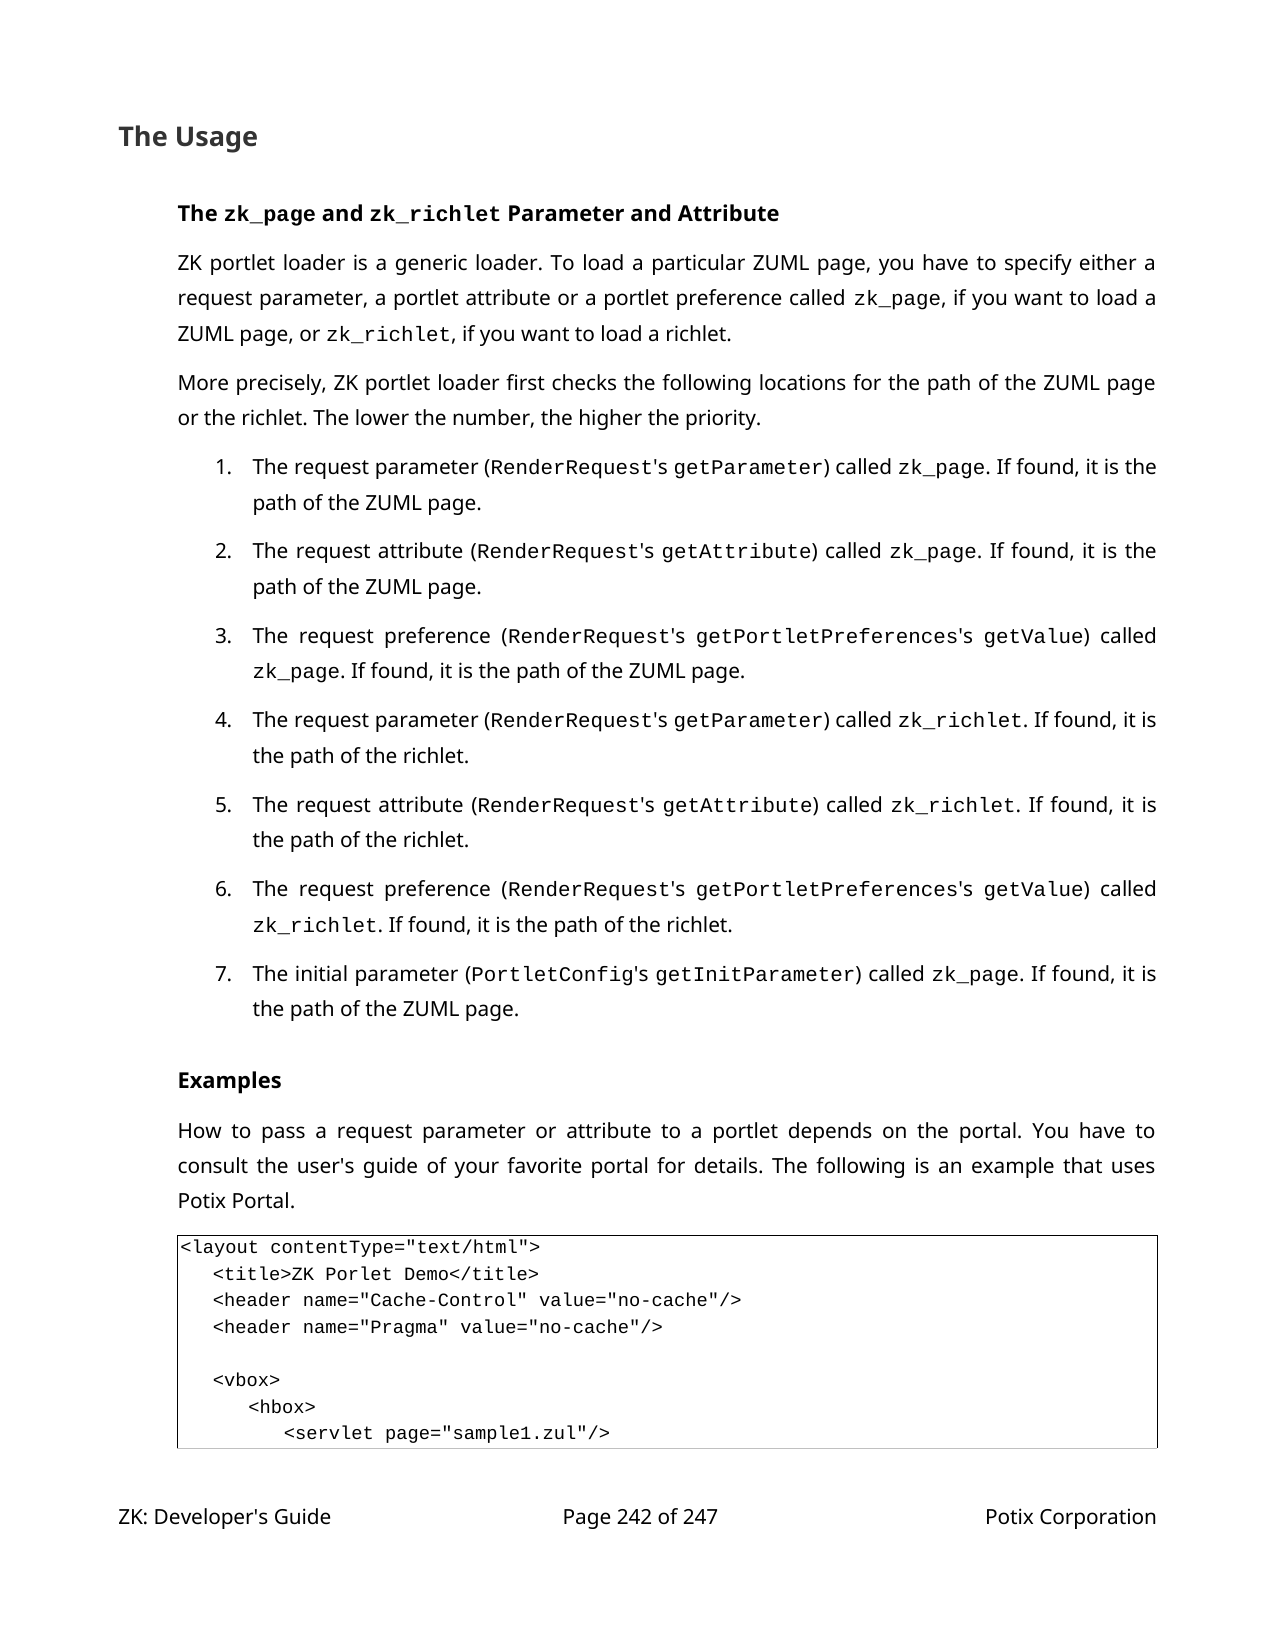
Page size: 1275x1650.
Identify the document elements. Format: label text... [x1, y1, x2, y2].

subtitle The zk_page and zk_richlet Parameter and Attribute [177, 197, 1157, 227]
list The initial parameter (PortletConfig's getInitParameter) called zk_page. If found, it is the path of the ZUML page. [215, 959, 1157, 1023]
subtitle Examples [177, 1065, 1157, 1095]
text <layout contentType="text/html"> <title>ZK Porlet Demo</title> <header name="Cache-Control" value="no-cache"/> <header name="Pragma" value="no-cache"/> <vbox> <hbox> <servlet page="sample1.zul"/> [178, 1236, 1157, 1448]
list The request attribute (RenderRequest's getAttribute) called zk_richlet. If found, it is the path of the richlet. [215, 790, 1157, 854]
text ZK portlet loader is a generic loader. To load a particular ZUML page, you have to specify either a request parameter, a portlet attribute or a portlet preference called zk_page, if you want to load a ZUML page, or zk_richlet, if you want to load a richlet. [177, 248, 1157, 347]
list The request parameter (RenderRequest's getParameter) called zk_page. If found, it is the path of the ZUML page. [215, 452, 1157, 516]
subtitle The Usage [118, 118, 1157, 155]
text More precisely, ZK portlet loader first checks the following locations for the path of the ZUML page or the richlet. The lower the number, the higher the priority. [177, 368, 1157, 431]
text How to pass a request parameter or attribute to a portlet depends on the portal. You have to consult the user's guide of your favorite portal for details. The following is an example that uses Potix Portal. [177, 1116, 1157, 1214]
list The request preference (RenderRequest's getPortletPreferences's getValue) called zk_richlet. If found, it is the path of the richlet. [215, 874, 1157, 938]
list The request parameter (RenderRequest's getParameter) called zk_richlet. If found, it is the path of the richlet. [215, 706, 1157, 769]
list The request preference (RenderRequest's getPortletPreferences's getValue) called zk_page. If found, it is the path of the ZUML page. [215, 621, 1157, 685]
list The request attribute (RenderRequest's getAttribute) called zk_page. If found, it is the path of the ZUML page. [215, 536, 1157, 600]
